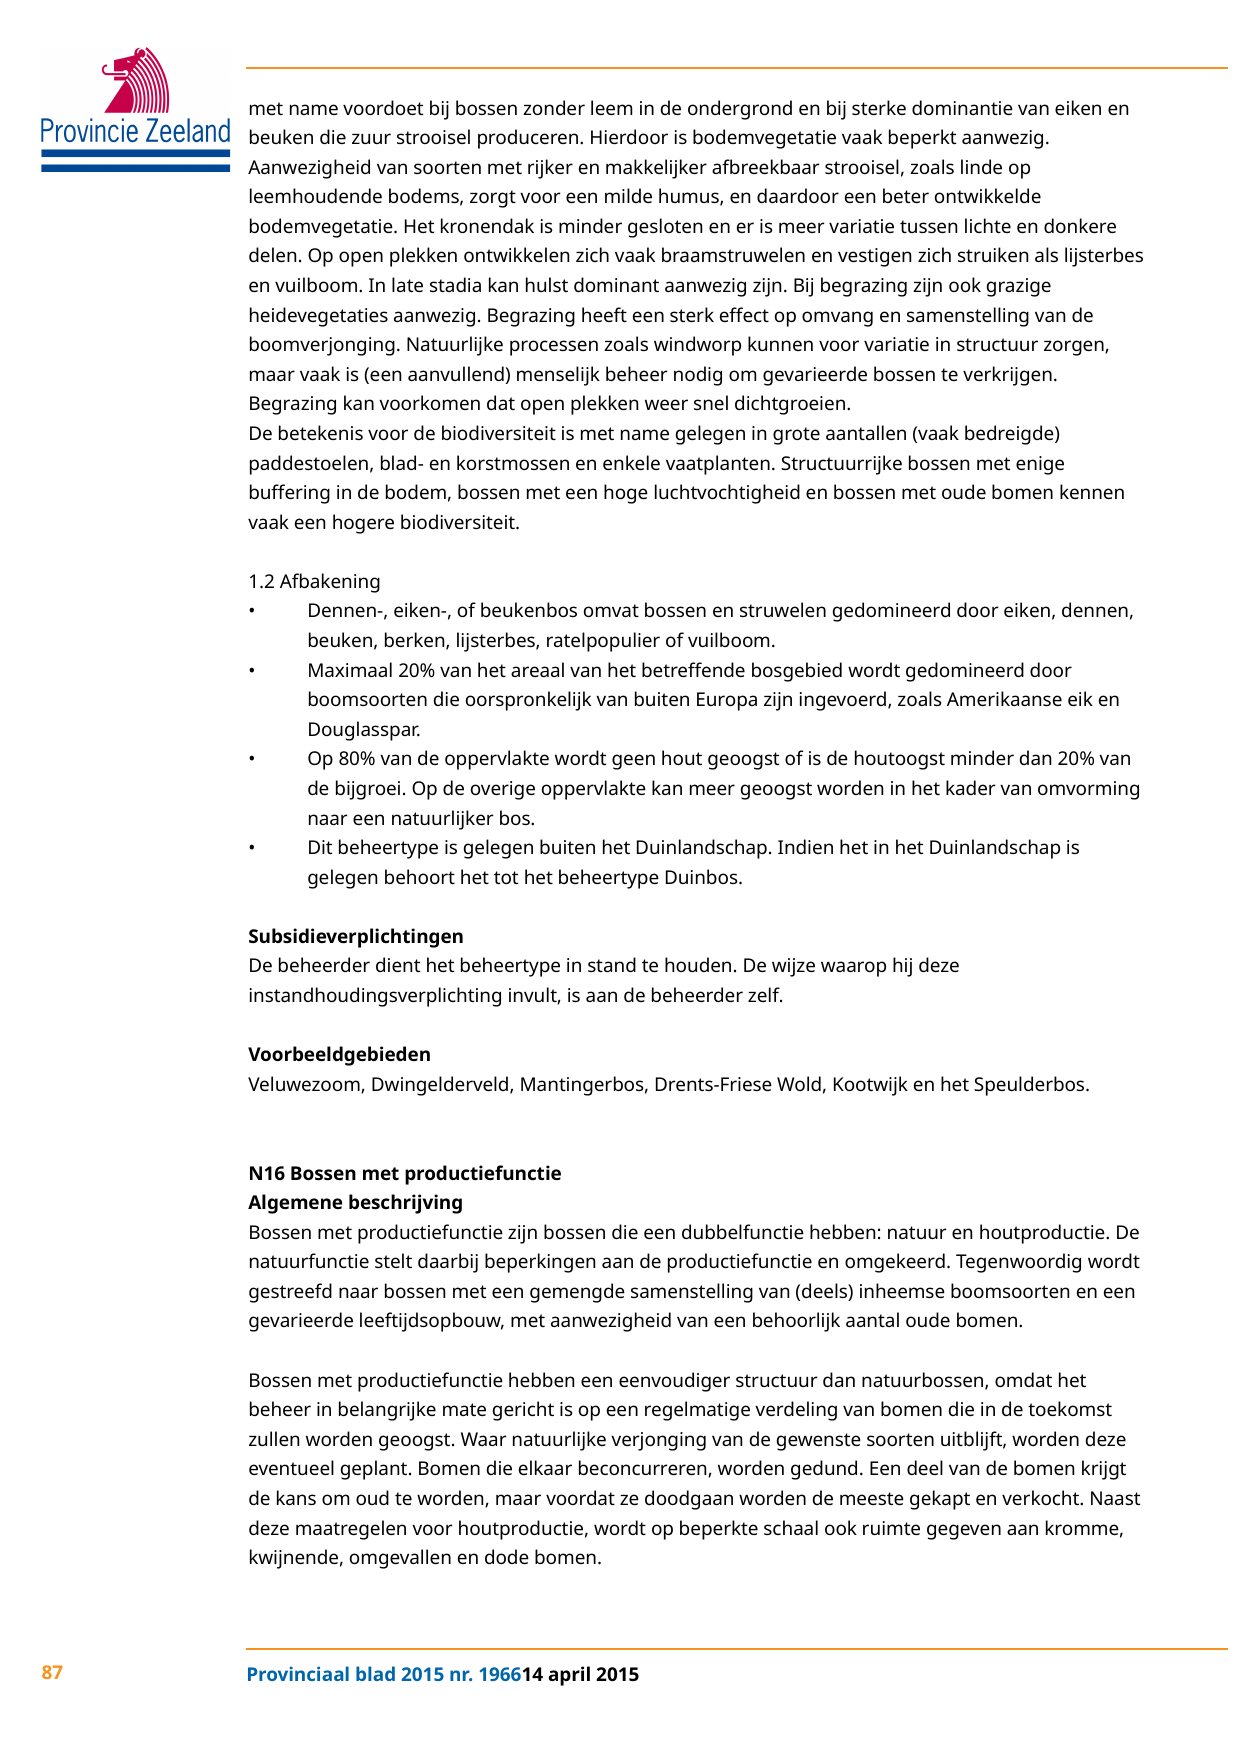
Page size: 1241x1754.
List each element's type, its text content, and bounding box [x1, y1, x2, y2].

list Op 80% van de oppervlakte wordt geen hout geoogst of is de houtoogst minder dan 20% van de bijgroei. Op de overige oppervlakte kan meer geoogst worden in het kader van omvorming naar een natuurlijker bos. [248, 746, 1152, 831]
text Veluwezoom, Dwingelderveld, Mantingerbos, Drents-Friese Wold, Kootwijk en het Speulderbos. [248, 1071, 1152, 1097]
text 1.2 Afbakening [248, 568, 1152, 594]
text De betekenis voor de biodiversiteit is met name gelegen in grote aantallen (vaak bedreigde) paddestoelen, blad- en korstmossen en enkele vaatplanten. Structuurrijke bossen met enige buffering in de bodem, bossen met een hoge luchtvochtigheid en bossen met oude bomen kennen vaak een hogere biodiversiteit. [248, 420, 1152, 535]
list Maximaal 20% van het areaal van het betreffende bosgebied wordt gedomineerd door boomsoorten die oorspronkelijk van buiten Europa zijn ingevoerd, zoals Amerikaanse eik en Douglasspar. [248, 657, 1152, 742]
text Bossen met productiefunctie zijn bossen die een dubbelfunctie hebben: natuur en houtproductie. De natuurfunctie stelt daarbij beperkingen aan de productiefunctie en omgekeerd. Tegenwoordig wordt gestreefd naar bossen met een gemengde samenstelling van (deels) inheemse boomsoorten en een gevarieerde leeftijdsopbouw, met aanwezigheid van een behoorlijk aantal oude bomen. [248, 1219, 1152, 1333]
text Algemene beschrijving [248, 1189, 1152, 1215]
text De beheerder dient het beheertype in stand te houden. De wijze waarop hij deze instandhoudingsverplichting invult, is aan de beheerder zelf. [248, 953, 1152, 1008]
text Voorbeeldgebieden [248, 1041, 1152, 1067]
list Dennen-, eiken-, of beukenbos omvat bossen en struwelen gedomineerd door eiken, dennen, beuken, berken, lijsterbes, ratelpopulier of vuilboom. [248, 598, 1152, 653]
list Dit beheertype is gelegen buiten het Duinlandschap. Indien het in het Duinlandschap is gelegen behoort het tot het beheertype Duinbos. [248, 834, 1152, 890]
text Subsidieverplichtingen [248, 923, 1152, 949]
text met name voordoet bij bossen zonder leem in de ondergrond en bij sterke dominantie van eiken en beuken die zuur strooisel produceren. Hierdoor is bodemvegetatie vaak beperkt aanwezig. Aanwezigheid van soorten met rijker en makkelijker afbreekbaar strooisel, zoals linde op leemhoudende bodems, zorgt voor een milde humus, en daardoor een beter ontwikkelde bodemvegetatie. Het kronendak is minder gesloten en er is meer variatie tussen lichte en donkere delen. Op open plekken ontwikkelen zich vaak braamstruwelen en vestigen zich struiken als lijsterbes en vuilboom. In late stadia kan hulst dominant aanwezig zijn. Bij begrazing zijn ook grazige heidevegetaties aanwezig. Begrazing heeft een sterk effect op omvang en samenstelling van de boomverjonging. Natuurlijke processen zoals windworp kunnen voor variatie in structuur zorgen, maar vaak is (een aanvullend) menselijk beheer nodig om gevarieerde bossen te verkrijgen. Begrazing kan voorkomen dat open plekken weer snel dichtgroeien. [248, 95, 1152, 416]
picture [41, 47, 231, 172]
text Bossen met productiefunctie hebben een eenvoudiger structuur dan natuurbossen, omdat het beheer in belangrijke mate gericht is op een regelmatige verdeling van bomen die in de toekomst zullen worden geoogst. Waar natuurlijke verjonging van de gewenste soorten uitblijft, worden deze eventueel geplant. Bomen die elkaar beconcurreren, worden gedund. Een deel van de bomen krijgt de kans om oud te worden, maar voordat ze doodgaan worden de meeste gekapt en verkocht. Naast deze maatregelen voor houtproductie, wordt op beperkte schaal ook ruimte gegeven aan kromme, kwijnende, omgevallen en dode bomen. [248, 1367, 1152, 1570]
text N16 Bossen met productiefunctie [248, 1160, 1152, 1186]
